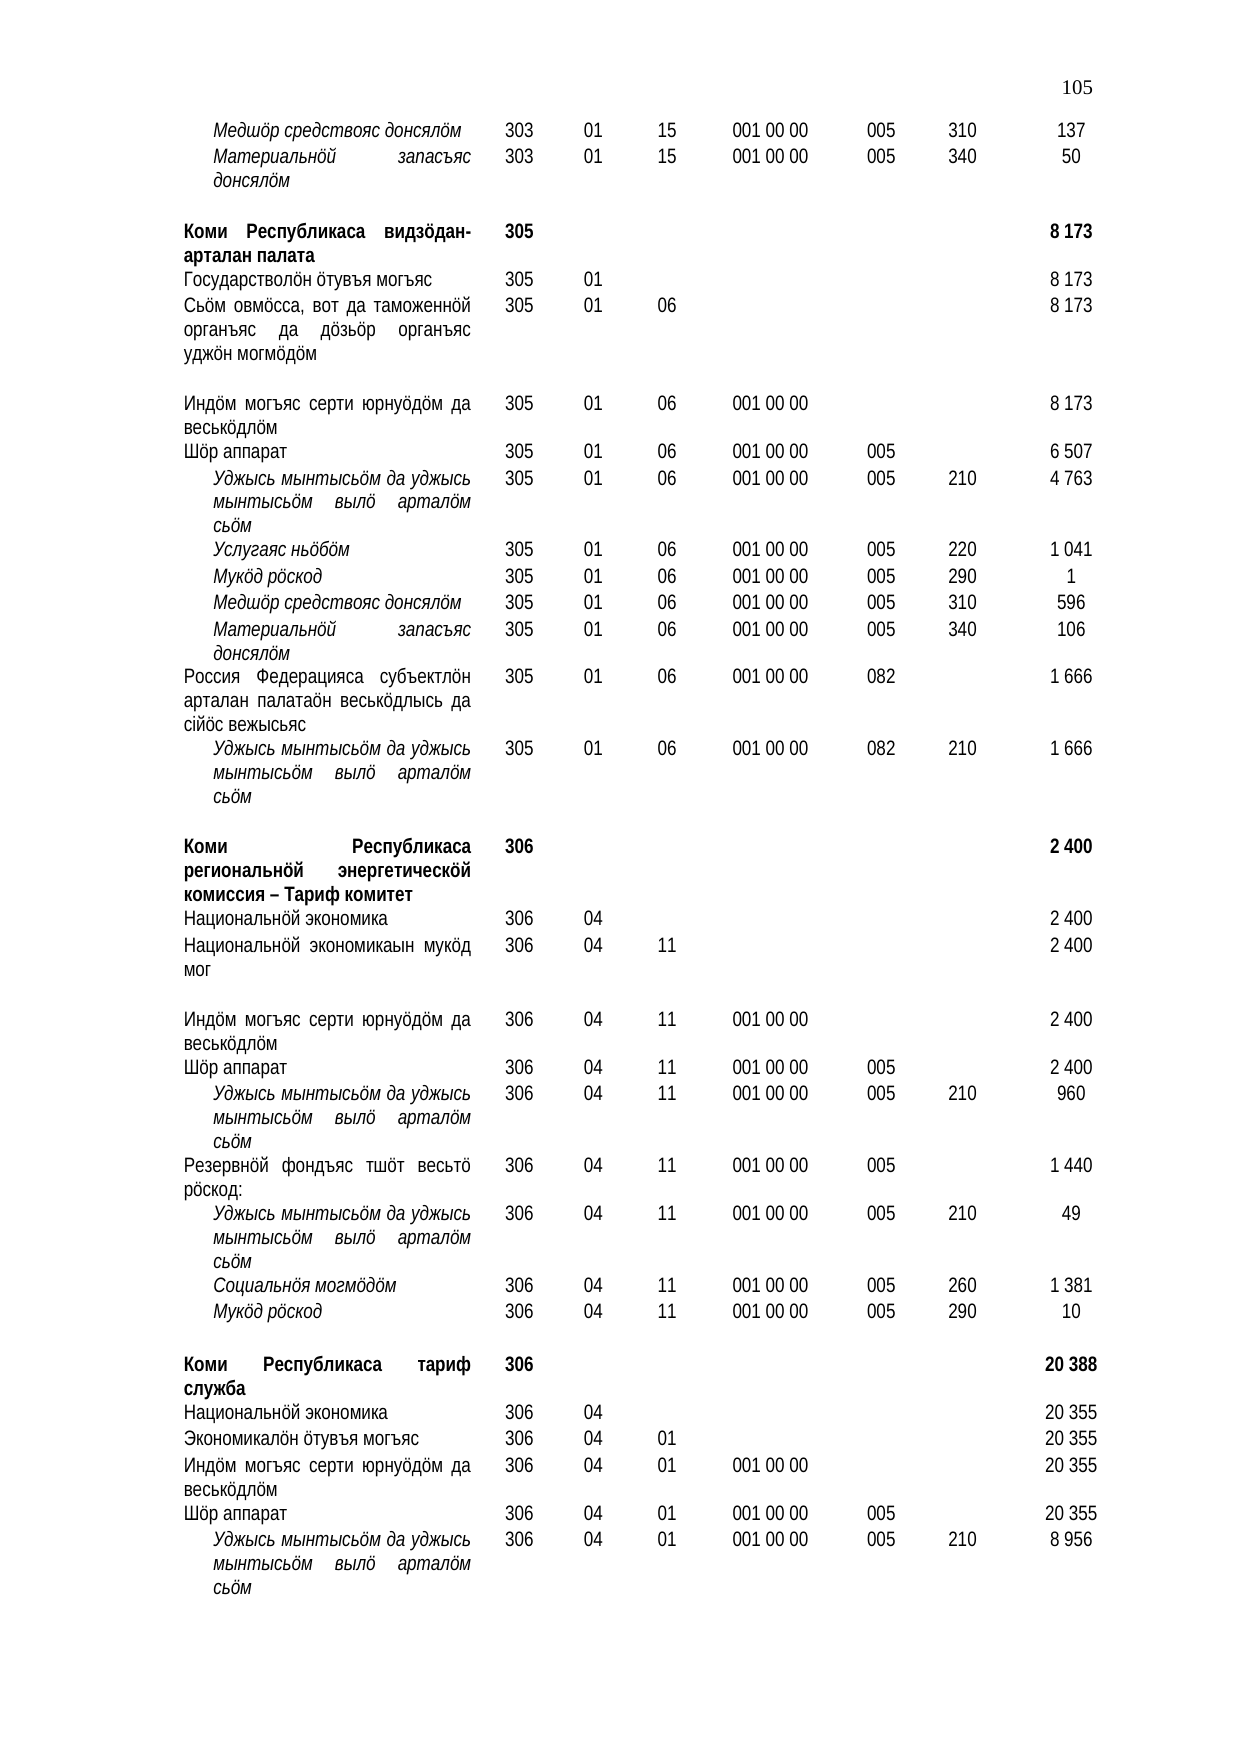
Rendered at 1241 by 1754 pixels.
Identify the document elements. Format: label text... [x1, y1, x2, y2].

table_cell 005 [837, 616, 925, 664]
table_cell 20 388 [999, 1352, 1143, 1400]
table_cell 49 [999, 1201, 1143, 1273]
table_cell 305 [482, 439, 556, 466]
table_cell 01 [556, 293, 630, 365]
table_cell 04 [556, 1501, 630, 1527]
table_cell [925, 439, 999, 466]
table_cell Уджысь мынтысьöм да уджысь мынтысьöм вылö арталöм сьöм [172, 1527, 482, 1599]
table_cell Шöр аппарат [172, 1055, 482, 1081]
table_cell 960 [999, 1081, 1143, 1153]
table_cell [1143, 293, 1217, 365]
table_cell 20 355 [999, 1400, 1143, 1426]
table_cell Национальнöй экономика [172, 1400, 482, 1426]
table_cell 001 00 00 [704, 1201, 837, 1273]
table_cell [925, 835, 999, 906]
table_cell [837, 808, 925, 834]
table_cell 210 [925, 1081, 999, 1153]
table_cell 01 [556, 538, 630, 564]
table_cell 082 [837, 736, 925, 808]
table_cell [999, 193, 1143, 219]
table_cell 306 [482, 933, 556, 981]
table_cell 303 [482, 118, 556, 144]
table_cell Социальнöя могмöдöм [172, 1273, 482, 1299]
table_cell 005 [837, 1527, 925, 1599]
table_cell [925, 1153, 999, 1201]
table_cell 06 [630, 439, 704, 466]
table_cell 306 [482, 1153, 556, 1201]
table_cell [556, 365, 630, 391]
table_cell [704, 193, 837, 219]
table_cell 01 [556, 664, 630, 736]
table_cell [482, 981, 556, 1007]
table_cell 001 00 00 [704, 391, 837, 439]
table_cell [704, 365, 837, 391]
table_cell Уджысь мынтысьöм да уджысь мынтысьöм вылö арталöм сьöм [172, 466, 482, 537]
table_cell [704, 1352, 837, 1400]
table_cell [837, 365, 925, 391]
table_cell 06 [630, 538, 704, 564]
table_cell [837, 193, 925, 219]
table_cell 06 [630, 466, 704, 537]
table_cell [482, 1326, 556, 1352]
table_cell 001 00 00 [704, 466, 837, 537]
table_cell 04 [556, 1453, 630, 1501]
table_cell [837, 1007, 925, 1055]
table_cell 005 [837, 1273, 925, 1299]
table_cell [1143, 118, 1217, 144]
table_cell [837, 906, 925, 933]
table_cell 04 [556, 906, 630, 933]
table_cell 01 [556, 145, 630, 192]
table_cell 001 00 00 [704, 145, 837, 192]
table_cell 20 355 [999, 1453, 1143, 1501]
table_cell Коми Республикаса видзöдан-арталан палата [172, 219, 482, 267]
table_cell [1143, 1426, 1217, 1453]
table_cell [704, 906, 837, 933]
table_cell 303 [482, 145, 556, 192]
table_cell [1143, 391, 1217, 439]
table_cell [1143, 1273, 1217, 1299]
table_cell [630, 981, 704, 1007]
table_cell Услугаяс ньöбöм [172, 538, 482, 564]
table_cell Россия Федерацияса субъектлöн арталан палатаöн веськöдлысь да сiйöс вежысьяс [172, 664, 482, 736]
table_cell [1143, 1201, 1217, 1273]
table_cell [1143, 616, 1217, 664]
table_cell [556, 193, 630, 219]
table_cell 001 00 00 [704, 736, 837, 808]
table_cell [837, 1352, 925, 1400]
table_cell Индöм могъяс серти юрнуöдöм да веськöдлöм [172, 391, 482, 439]
table_cell [630, 1400, 704, 1426]
table_cell 306 [482, 1055, 556, 1081]
table_cell [1143, 736, 1217, 808]
table_cell 11 [630, 1153, 704, 1201]
table_cell 001 00 00 [704, 664, 837, 736]
table_cell 06 [630, 590, 704, 616]
table_cell 001 00 00 [704, 1007, 837, 1055]
table_cell 04 [556, 1299, 630, 1326]
table_cell 001 00 00 [704, 1453, 837, 1501]
table_cell 01 [556, 736, 630, 808]
table_cell 210 [925, 466, 999, 537]
table_cell 10 [999, 1299, 1143, 1326]
table_cell 11 [630, 1007, 704, 1055]
table_cell [630, 906, 704, 933]
table_cell [1143, 1055, 1217, 1081]
table_cell [704, 1426, 837, 1453]
table_cell 001 00 00 [704, 616, 837, 664]
table_cell 005 [837, 1501, 925, 1527]
table_cell 210 [925, 736, 999, 808]
table_cell 1 041 [999, 538, 1143, 564]
table_cell [999, 808, 1143, 834]
table_cell [172, 365, 482, 391]
table_cell [556, 981, 630, 1007]
table_cell [1143, 590, 1217, 616]
table_cell 340 [925, 145, 999, 192]
table_cell [837, 1453, 925, 1501]
table_cell Экономикалöн öтувъя могъяс [172, 1426, 482, 1453]
table_cell 06 [630, 391, 704, 439]
table_cell [925, 1326, 999, 1352]
table_cell [630, 219, 704, 267]
table_cell [837, 1326, 925, 1352]
table_cell [837, 933, 925, 981]
table_cell [630, 193, 704, 219]
table_cell [482, 808, 556, 834]
table_cell Коми Республикаса региональнöй энергетическöй комиссия – Тариф комитет [172, 835, 482, 906]
table_cell 11 [630, 1201, 704, 1273]
table_cell 106 [999, 616, 1143, 664]
table_cell [1143, 219, 1217, 267]
table_cell [925, 906, 999, 933]
table_cell 005 [837, 1299, 925, 1326]
table_cell [172, 981, 482, 1007]
table_cell 1 666 [999, 736, 1143, 808]
table_cell 001 00 00 [704, 439, 837, 466]
table_cell 260 [925, 1273, 999, 1299]
table_cell 306 [482, 1299, 556, 1326]
table_cell 306 [482, 1007, 556, 1055]
table_cell 06 [630, 616, 704, 664]
table_cell [1143, 1453, 1217, 1501]
table_cell [837, 835, 925, 906]
table_cell [1143, 1400, 1217, 1426]
table_cell 4 763 [999, 466, 1143, 537]
table_cell 005 [837, 564, 925, 590]
table_cell [704, 808, 837, 834]
table_cell [1143, 664, 1217, 736]
table_cell 340 [925, 616, 999, 664]
table_cell 306 [482, 1400, 556, 1426]
table_cell 15 [630, 145, 704, 192]
table_cell 04 [556, 1527, 630, 1599]
table_cell 8 956 [999, 1527, 1143, 1599]
table_cell 005 [837, 538, 925, 564]
table_cell 005 [837, 145, 925, 192]
table_cell 04 [556, 1007, 630, 1055]
table_cell 06 [630, 564, 704, 590]
table_cell [556, 219, 630, 267]
table_cell [925, 219, 999, 267]
table_cell [630, 267, 704, 293]
table_cell 305 [482, 267, 556, 293]
table_cell [1143, 564, 1217, 590]
table_cell [704, 933, 837, 981]
table_cell 305 [482, 391, 556, 439]
table_cell 11 [630, 1055, 704, 1081]
table_cell [925, 1352, 999, 1400]
table_cell [1143, 1153, 1217, 1201]
table_cell 001 00 00 [704, 1501, 837, 1527]
table_cell 005 [837, 439, 925, 466]
table_cell [1143, 1081, 1217, 1153]
table_cell 001 00 00 [704, 564, 837, 590]
table_cell 01 [556, 267, 630, 293]
table_cell Резервнöй фондъяс тшöт весьтö рöскод: [172, 1153, 482, 1201]
table_cell [704, 981, 837, 1007]
table_cell Шöр аппарат [172, 439, 482, 466]
table_cell [837, 219, 925, 267]
table_cell 310 [925, 590, 999, 616]
table_cell [172, 193, 482, 219]
table_cell [925, 1055, 999, 1081]
table_cell [172, 808, 482, 834]
table_cell 306 [482, 1201, 556, 1273]
table_cell [556, 1326, 630, 1352]
table_cell 01 [630, 1426, 704, 1453]
table_cell 082 [837, 664, 925, 736]
table_cell 2 400 [999, 1055, 1143, 1081]
table_cell 306 [482, 1081, 556, 1153]
table_cell [925, 391, 999, 439]
table_cell [1143, 365, 1217, 391]
table_cell 290 [925, 1299, 999, 1326]
table_cell 01 [630, 1527, 704, 1599]
table_cell 8 173 [999, 219, 1143, 267]
table_cell Национальнöй экономика [172, 906, 482, 933]
table_cell 005 [837, 466, 925, 537]
table_cell Материальнöй запасъяс донсялöм [172, 616, 482, 664]
table_cell [1143, 1007, 1217, 1055]
table_cell 005 [837, 1081, 925, 1153]
table_cell 2 400 [999, 1007, 1143, 1055]
table_cell [1143, 1352, 1217, 1400]
table_cell [837, 293, 925, 365]
table_cell Индöм могъяс серти юрнуöдöм да веськöдлöм [172, 1453, 482, 1501]
table_cell Мукöд рöскод [172, 564, 482, 590]
table_cell [925, 808, 999, 834]
table_cell [1143, 538, 1217, 564]
table_cell [556, 808, 630, 834]
table_cell 306 [482, 1273, 556, 1299]
table_cell 2 400 [999, 933, 1143, 981]
table_cell 596 [999, 590, 1143, 616]
table_cell [704, 1326, 837, 1352]
table_cell Коми Республикаса тариф служба [172, 1352, 482, 1400]
table_cell 005 [837, 590, 925, 616]
table_cell 210 [925, 1527, 999, 1599]
table_cell Медшöр средствояс донсялöм [172, 118, 482, 144]
table_cell 1 381 [999, 1273, 1143, 1299]
table_cell 2 400 [999, 835, 1143, 906]
table_cell 005 [837, 1055, 925, 1081]
table_cell [999, 981, 1143, 1007]
table_cell [925, 193, 999, 219]
table_cell [925, 1501, 999, 1527]
table_cell 01 [556, 590, 630, 616]
table_cell [556, 835, 630, 906]
table_cell [1143, 466, 1217, 537]
table_cell Мукöд рöскод [172, 1299, 482, 1326]
table_cell [482, 365, 556, 391]
table_cell Шöр аппарат [172, 1501, 482, 1527]
table_cell 305 [482, 590, 556, 616]
table_cell 06 [630, 736, 704, 808]
table_cell [1143, 1299, 1217, 1326]
table_cell 04 [556, 1273, 630, 1299]
table_cell [837, 1426, 925, 1453]
table_cell [1143, 145, 1217, 192]
table_cell 01 [556, 616, 630, 664]
table_cell Государстволöн öтувъя могъяс [172, 267, 482, 293]
table_cell 001 00 00 [704, 1055, 837, 1081]
table_cell [482, 193, 556, 219]
table_cell [925, 664, 999, 736]
table_cell 04 [556, 1081, 630, 1153]
table_cell 305 [482, 736, 556, 808]
table_cell 001 00 00 [704, 1273, 837, 1299]
table_cell 306 [482, 835, 556, 906]
table_cell 1 440 [999, 1153, 1143, 1201]
table_cell [704, 1400, 837, 1426]
table_cell 306 [482, 1501, 556, 1527]
table_cell 01 [630, 1453, 704, 1501]
table_cell [837, 1400, 925, 1426]
table_cell [925, 293, 999, 365]
table_cell 8 173 [999, 293, 1143, 365]
table_cell 06 [630, 664, 704, 736]
table_cell [1143, 267, 1217, 293]
table_cell 305 [482, 564, 556, 590]
table_cell 50 [999, 145, 1143, 192]
table_cell 15 [630, 118, 704, 144]
table_cell 6 507 [999, 439, 1143, 466]
table_cell 306 [482, 1352, 556, 1400]
table_cell [925, 1453, 999, 1501]
table_cell 11 [630, 1081, 704, 1153]
table_cell 305 [482, 466, 556, 537]
table_cell 305 [482, 664, 556, 736]
table_cell Национальнöй экономикаын мукöд мог [172, 933, 482, 981]
table_cell 001 00 00 [704, 1527, 837, 1599]
table_cell 305 [482, 219, 556, 267]
table_cell 01 [556, 118, 630, 144]
table_cell 01 [556, 391, 630, 439]
table_cell 305 [482, 538, 556, 564]
table_cell 8 173 [999, 267, 1143, 293]
table_cell Уджысь мынтысьöм да уджысь мынтысьöм вылö арталöм сьöм [172, 1201, 482, 1273]
table_cell 04 [556, 1055, 630, 1081]
table_cell 220 [925, 538, 999, 564]
table_cell [704, 219, 837, 267]
table_cell [1143, 981, 1217, 1007]
table_cell [999, 365, 1143, 391]
table_cell [556, 1352, 630, 1400]
table_cell [925, 981, 999, 1007]
table_cell 305 [482, 616, 556, 664]
table_cell 306 [482, 1426, 556, 1453]
table_cell [1143, 933, 1217, 981]
table_cell 306 [482, 1453, 556, 1501]
table_cell 04 [556, 1400, 630, 1426]
table_cell [630, 365, 704, 391]
table_cell [925, 1400, 999, 1426]
table_cell 290 [925, 564, 999, 590]
table_cell [999, 1326, 1143, 1352]
table_cell [704, 835, 837, 906]
table_cell 11 [630, 933, 704, 981]
table_cell 01 [630, 1501, 704, 1527]
table_cell [630, 808, 704, 834]
table_cell [1143, 835, 1217, 906]
table_cell 001 00 00 [704, 118, 837, 144]
table_cell 005 [837, 1153, 925, 1201]
table_cell Индöм могъяс серти юрнуöдöм да веськöдлöм [172, 1007, 482, 1055]
table_cell 20 355 [999, 1426, 1143, 1453]
table_cell 005 [837, 1201, 925, 1273]
table_cell [837, 981, 925, 1007]
table_cell 310 [925, 118, 999, 144]
table_cell [925, 1007, 999, 1055]
table_cell Уджысь мынтысьöм да уджысь мынтысьöм вылö арталöм сьöм [172, 1081, 482, 1153]
table_cell 305 [482, 293, 556, 365]
table_cell 11 [630, 1273, 704, 1299]
table_cell [1143, 1527, 1217, 1599]
table_cell [925, 365, 999, 391]
table_cell [837, 267, 925, 293]
table_cell 1 666 [999, 664, 1143, 736]
table_cell 306 [482, 906, 556, 933]
table_cell 04 [556, 1153, 630, 1201]
table_cell 01 [556, 439, 630, 466]
table_cell Сьöм овмöсса, вот да таможеннöй органъяс да дöзьöр органъяс уджöн могмöдöм [172, 293, 482, 365]
table_cell [704, 267, 837, 293]
table_cell Уджысь мынтысьöм да уджысь мынтысьöм вылö арталöм сьöм [172, 736, 482, 808]
table_cell [630, 835, 704, 906]
table_cell [1143, 193, 1217, 219]
table_cell 06 [630, 293, 704, 365]
table_cell [172, 1326, 482, 1352]
table_cell 306 [482, 1527, 556, 1599]
table_cell 2 400 [999, 906, 1143, 933]
table_cell Медшöр средствояс донсялöм [172, 590, 482, 616]
table_cell 001 00 00 [704, 1081, 837, 1153]
table_cell 001 00 00 [704, 590, 837, 616]
table_cell 1 [999, 564, 1143, 590]
table_cell 04 [556, 1201, 630, 1273]
table_cell [1143, 1326, 1217, 1352]
table_cell 137 [999, 118, 1143, 144]
table_cell 001 00 00 [704, 538, 837, 564]
table_cell 20 355 [999, 1501, 1143, 1527]
table_cell [630, 1326, 704, 1352]
table_cell 001 00 00 [704, 1153, 837, 1201]
table_cell [704, 293, 837, 365]
table_cell [1143, 808, 1217, 834]
table_cell [837, 391, 925, 439]
table_cell [925, 267, 999, 293]
table_cell 01 [556, 564, 630, 590]
table_cell Материальнöй запасъяс донсялöм [172, 145, 482, 192]
table_cell 04 [556, 933, 630, 981]
table_cell 005 [837, 118, 925, 144]
table_cell 11 [630, 1299, 704, 1326]
table_cell 04 [556, 1426, 630, 1453]
table_cell 210 [925, 1201, 999, 1273]
table_cell 01 [556, 466, 630, 537]
table_cell [925, 933, 999, 981]
table_cell [1143, 906, 1217, 933]
table_cell [925, 1426, 999, 1453]
table_cell 8 173 [999, 391, 1143, 439]
table_cell [1143, 439, 1217, 466]
table_cell [1143, 1501, 1217, 1527]
table_cell 001 00 00 [704, 1299, 837, 1326]
table_cell [630, 1352, 704, 1400]
